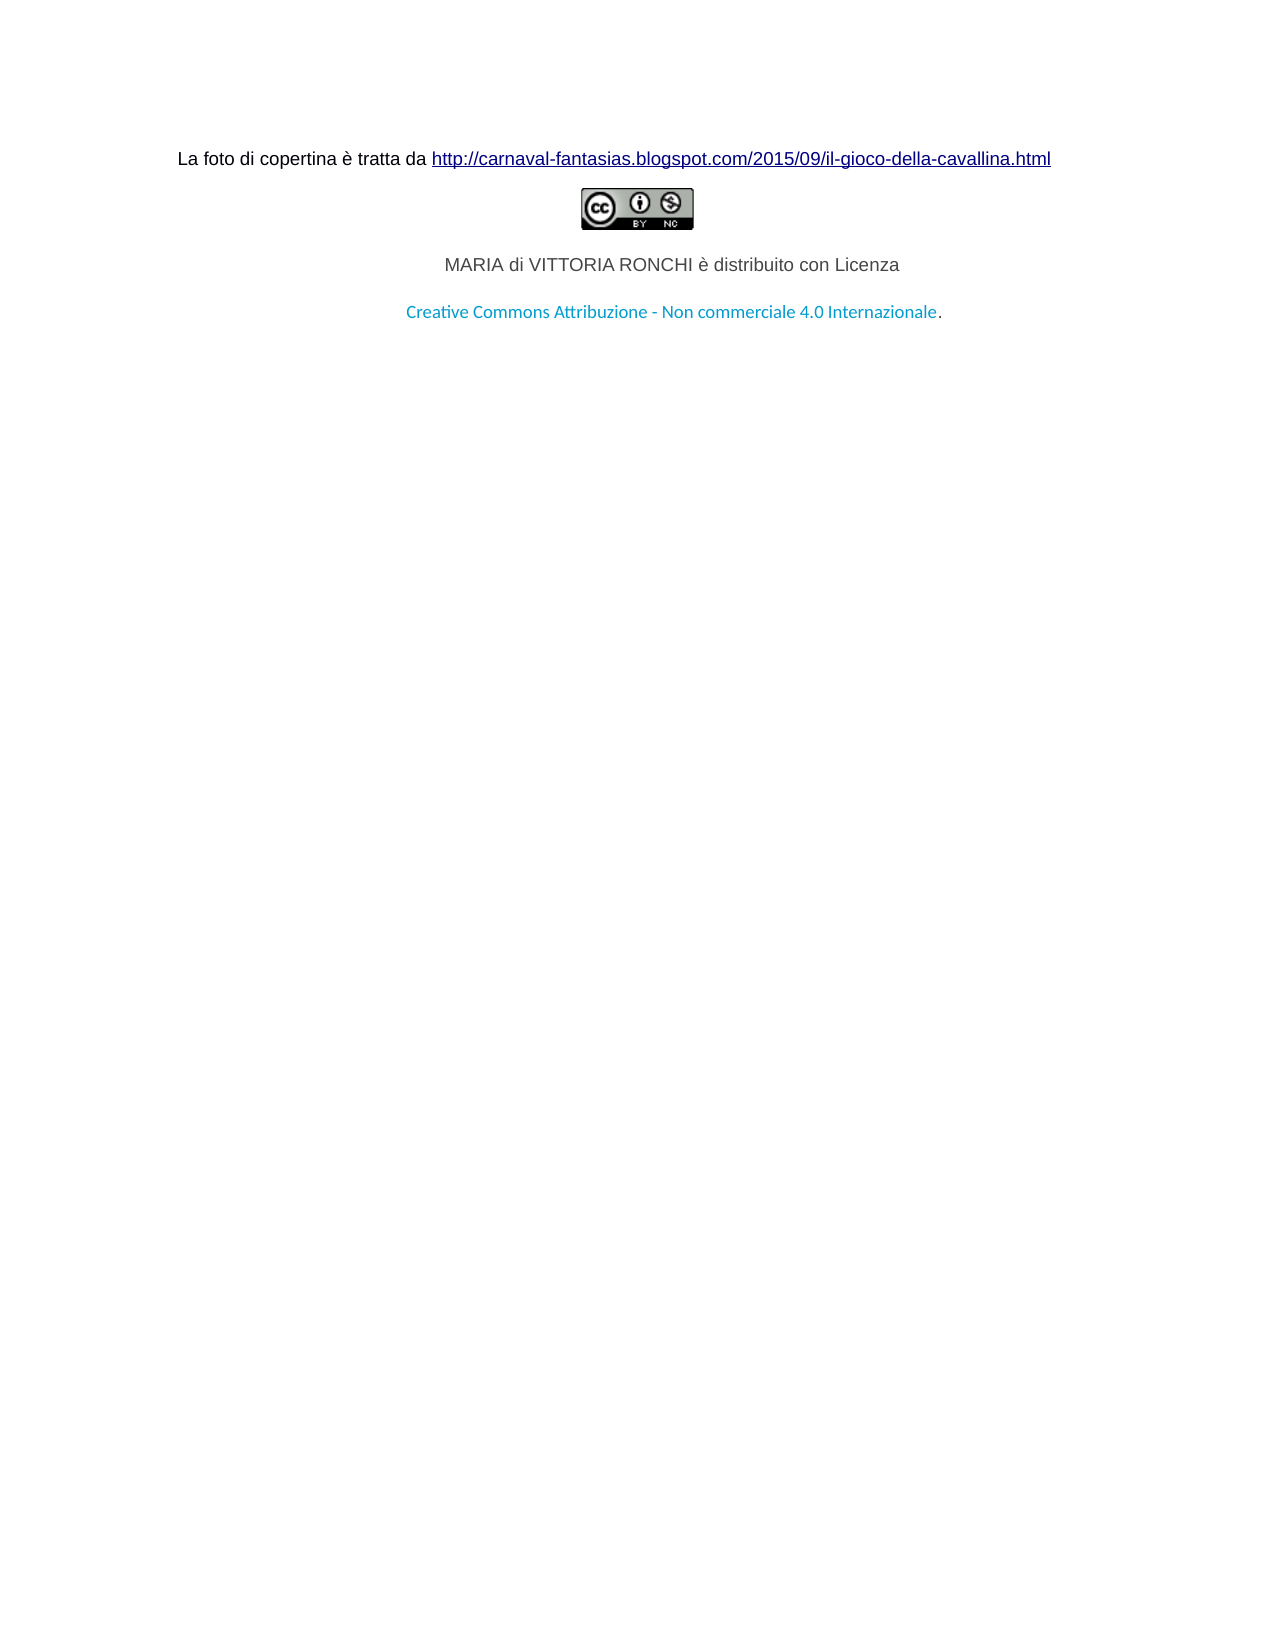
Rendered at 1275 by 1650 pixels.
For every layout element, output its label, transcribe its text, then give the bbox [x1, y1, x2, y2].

text Creative Commons Attribuzione - Non commerciale 4.0 Internazionale. [177, 300, 1098, 323]
text La foto di copertina è tratta da http://carnaval-fantasias.blogspot.com/2015/09/il-gioco-della-cavallina.html [177, 148, 1098, 169]
picture [581, 188, 694, 230]
text MARIA di VITTORIA RONCHI è distribuito con Licenza [177, 254, 1098, 276]
